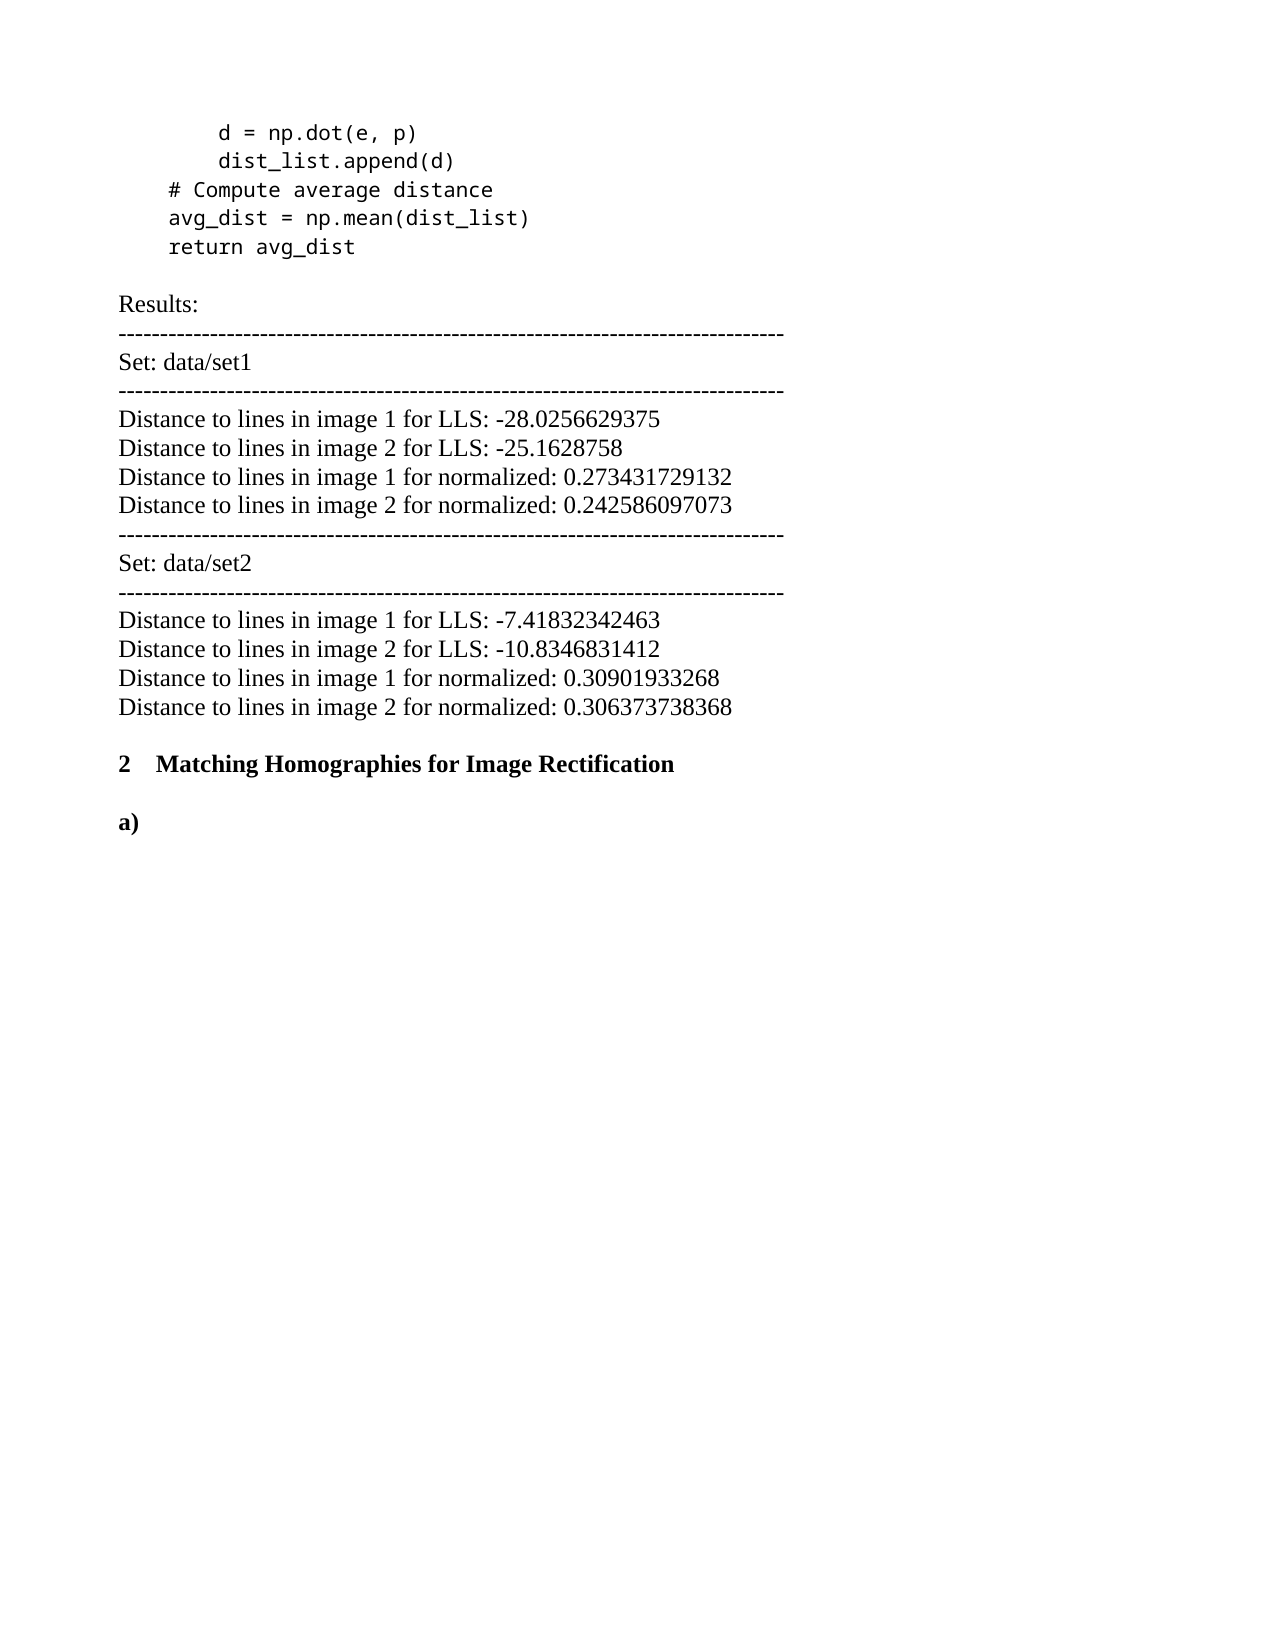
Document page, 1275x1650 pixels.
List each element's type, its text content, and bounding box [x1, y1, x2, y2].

text Set: data/set1 [118, 347, 1157, 375]
text Distance to lines in image 1 for LLS: -7.41832342463 [118, 605, 1157, 634]
text -------------------------------------------------------------------------------- [118, 577, 1157, 605]
text Distance to lines in image 2 for LLS: -10.8346831412 [118, 634, 1157, 663]
text -------------------------------------------------------------------------------- [118, 375, 1157, 404]
text Distance to lines in image 2 for normalized: 0.242586097073 [118, 490, 1157, 519]
text -------------------------------------------------------------------------------- [118, 519, 1157, 548]
text Results: [118, 289, 1157, 318]
text Distance to lines in image 1 for normalized: 0.273431729132 [118, 462, 1157, 490]
text -------------------------------------------------------------------------------- [118, 318, 1157, 347]
text dist_list.append(d) [118, 147, 1157, 175]
text Distance to lines in image 2 for LLS: -25.1628758 [118, 433, 1157, 462]
text # Compute average distance [118, 175, 1157, 203]
text d = np.dot(e, p) [118, 118, 1157, 147]
text return avg_dist [118, 232, 1157, 260]
text Distance to lines in image 1 for LLS: -28.0256629375 [118, 404, 1157, 433]
text a) [118, 807, 1157, 835]
text avg_dist = np.mean(dist_list) [118, 203, 1157, 232]
text Distance to lines in image 2 for normalized: 0.306373738368 [118, 692, 1157, 720]
text 2 Matching Homographies for Image Rectification [118, 749, 1157, 778]
text Set: data/set2 [118, 548, 1157, 577]
text Distance to lines in image 1 for normalized: 0.30901933268 [118, 663, 1157, 692]
